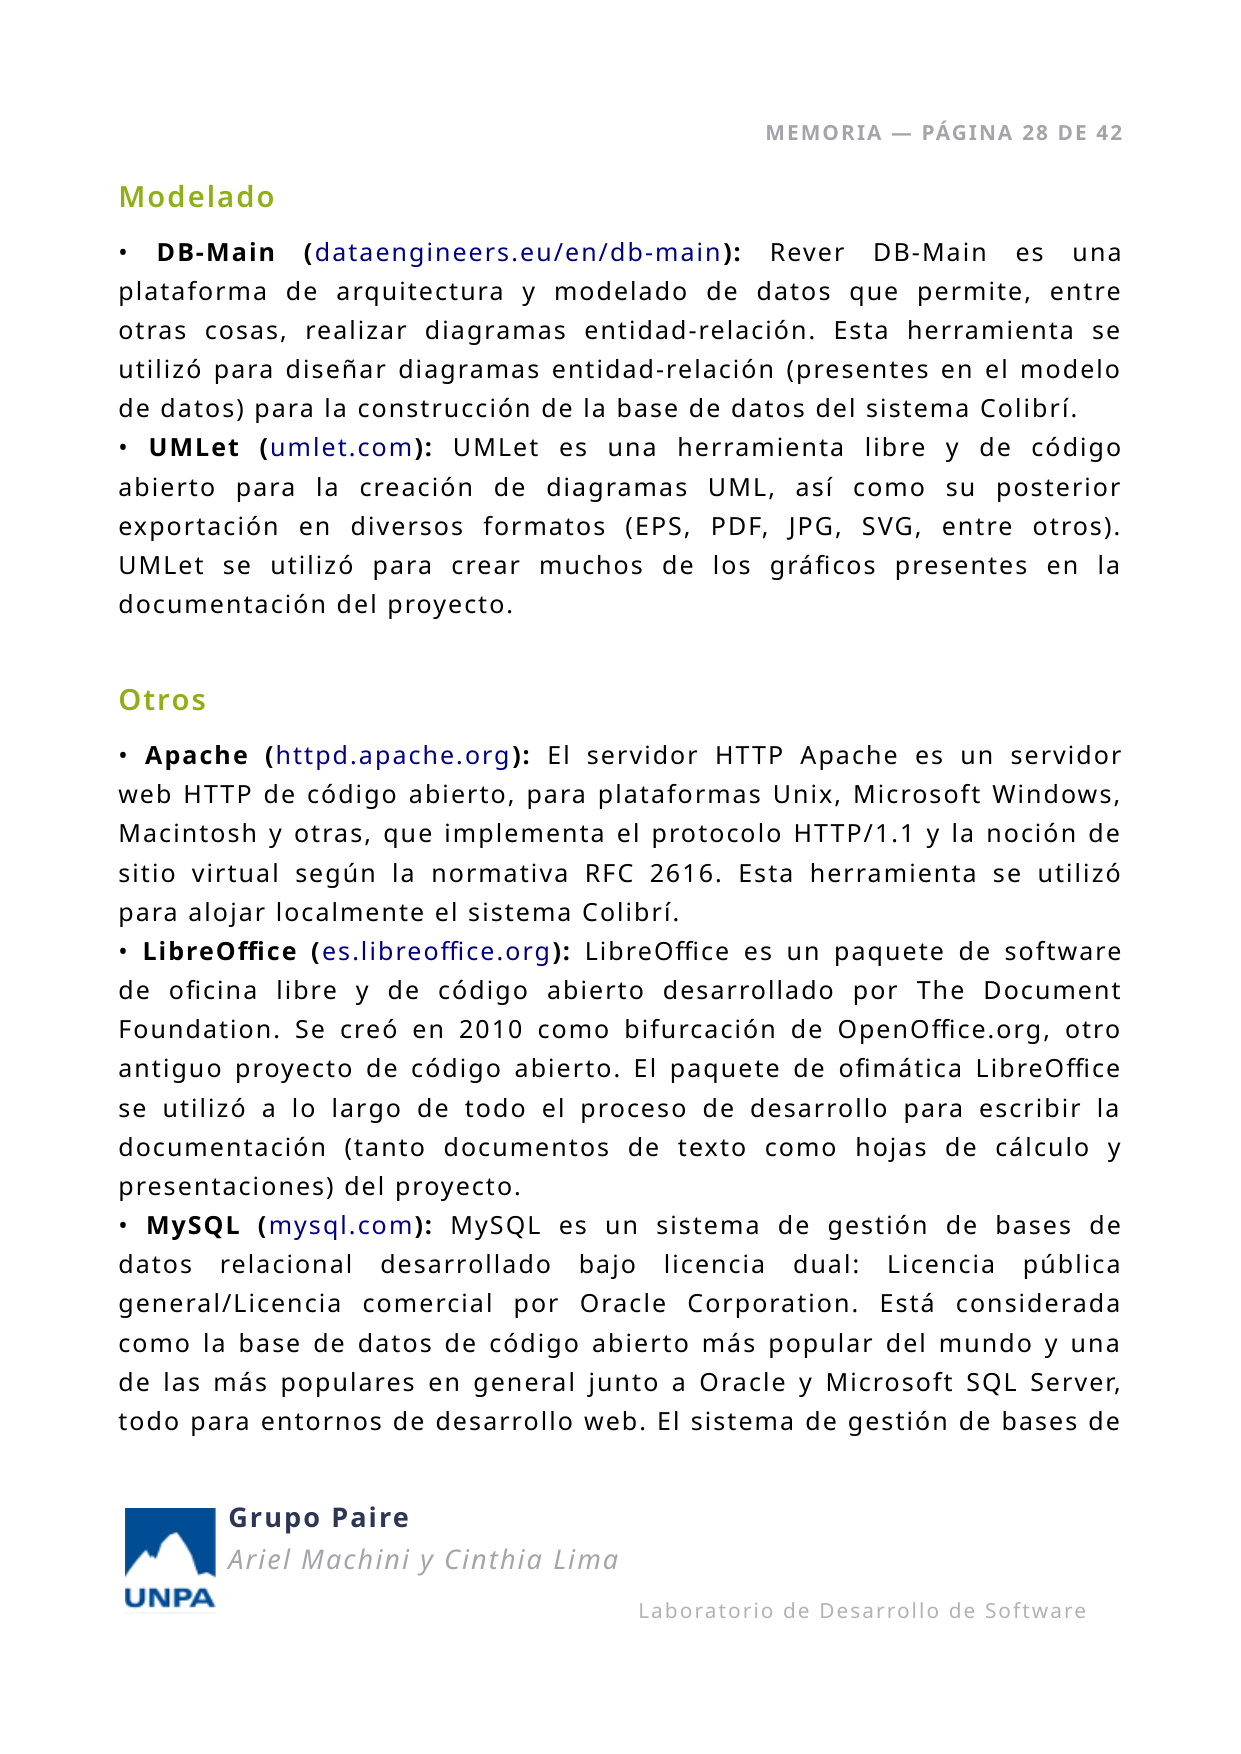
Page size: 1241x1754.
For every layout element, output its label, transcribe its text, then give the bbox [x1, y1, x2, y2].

picture [125, 1508, 216, 1614]
text • LibreOffice (es.libreoffice.org): LibreOffice es un paquete de software de oficina libre y de código abierto desarrollado por The Document Foundation. Se creó en 2010 como bifurcación de OpenOffice.org, otro antiguo proyecto de código abierto. El paquete de ofimática LibreOffice se utilizó a lo largo de todo el proceso de desarrollo para escribir la documentación (tanto documentos de texto como hojas de cálculo y presentaciones) del proyecto. [118, 933, 1122, 1203]
text • MySQL (mysql.com): MySQL es un sistema de gestión de bases de datos relacional desarrollado bajo licencia dual: Licencia pública general/Licencia comercial por Oracle Corporation. Está considerada como la base de datos de código abierto más popular del mundo y una de las más populares en general junto a Oracle y Microsoft SQL Server, todo para entornos de desarrollo web. El sistema de gestión de bases de [118, 1208, 1122, 1438]
text • DB-Main (dataengineers.eu/en/db-main): Rever DB-Main es una plataforma de arquitectura y modelado de datos que permite, entre otras cosas, realizar diagramas entidad-relación. Esta herramienta se utilizó para diseñar diagramas entidad-relación (presentes en el modelo de datos) para la construcción de la base de datos del sistema Colibrí. [118, 234, 1122, 425]
subtitle Otros [118, 679, 1122, 719]
subtitle Modelado [118, 176, 1122, 216]
text • UMLet (umlet.com): UMLet es una herramienta libre y de código abierto para la creación de diagramas UML, así como su posterior exportación en diversos formatos (EPS, PDF, JPG, SVG, entre otros). UMLet se utilizó para crear muchos de los gráficos presentes en la documentación del proyecto. [118, 430, 1122, 621]
text • Apache (httpd.apache.org): El servidor HTTP Apache es un servidor web HTTP de código abierto, para plataformas Unix, Microsoft Windows, Macintosh y otras, que implementa el protocolo HTTP/1.1 y la noción de sitio virtual según la normativa RFC 2616. Esta herramienta se utilizó para alojar localmente el sistema Colibrí. [118, 738, 1122, 928]
